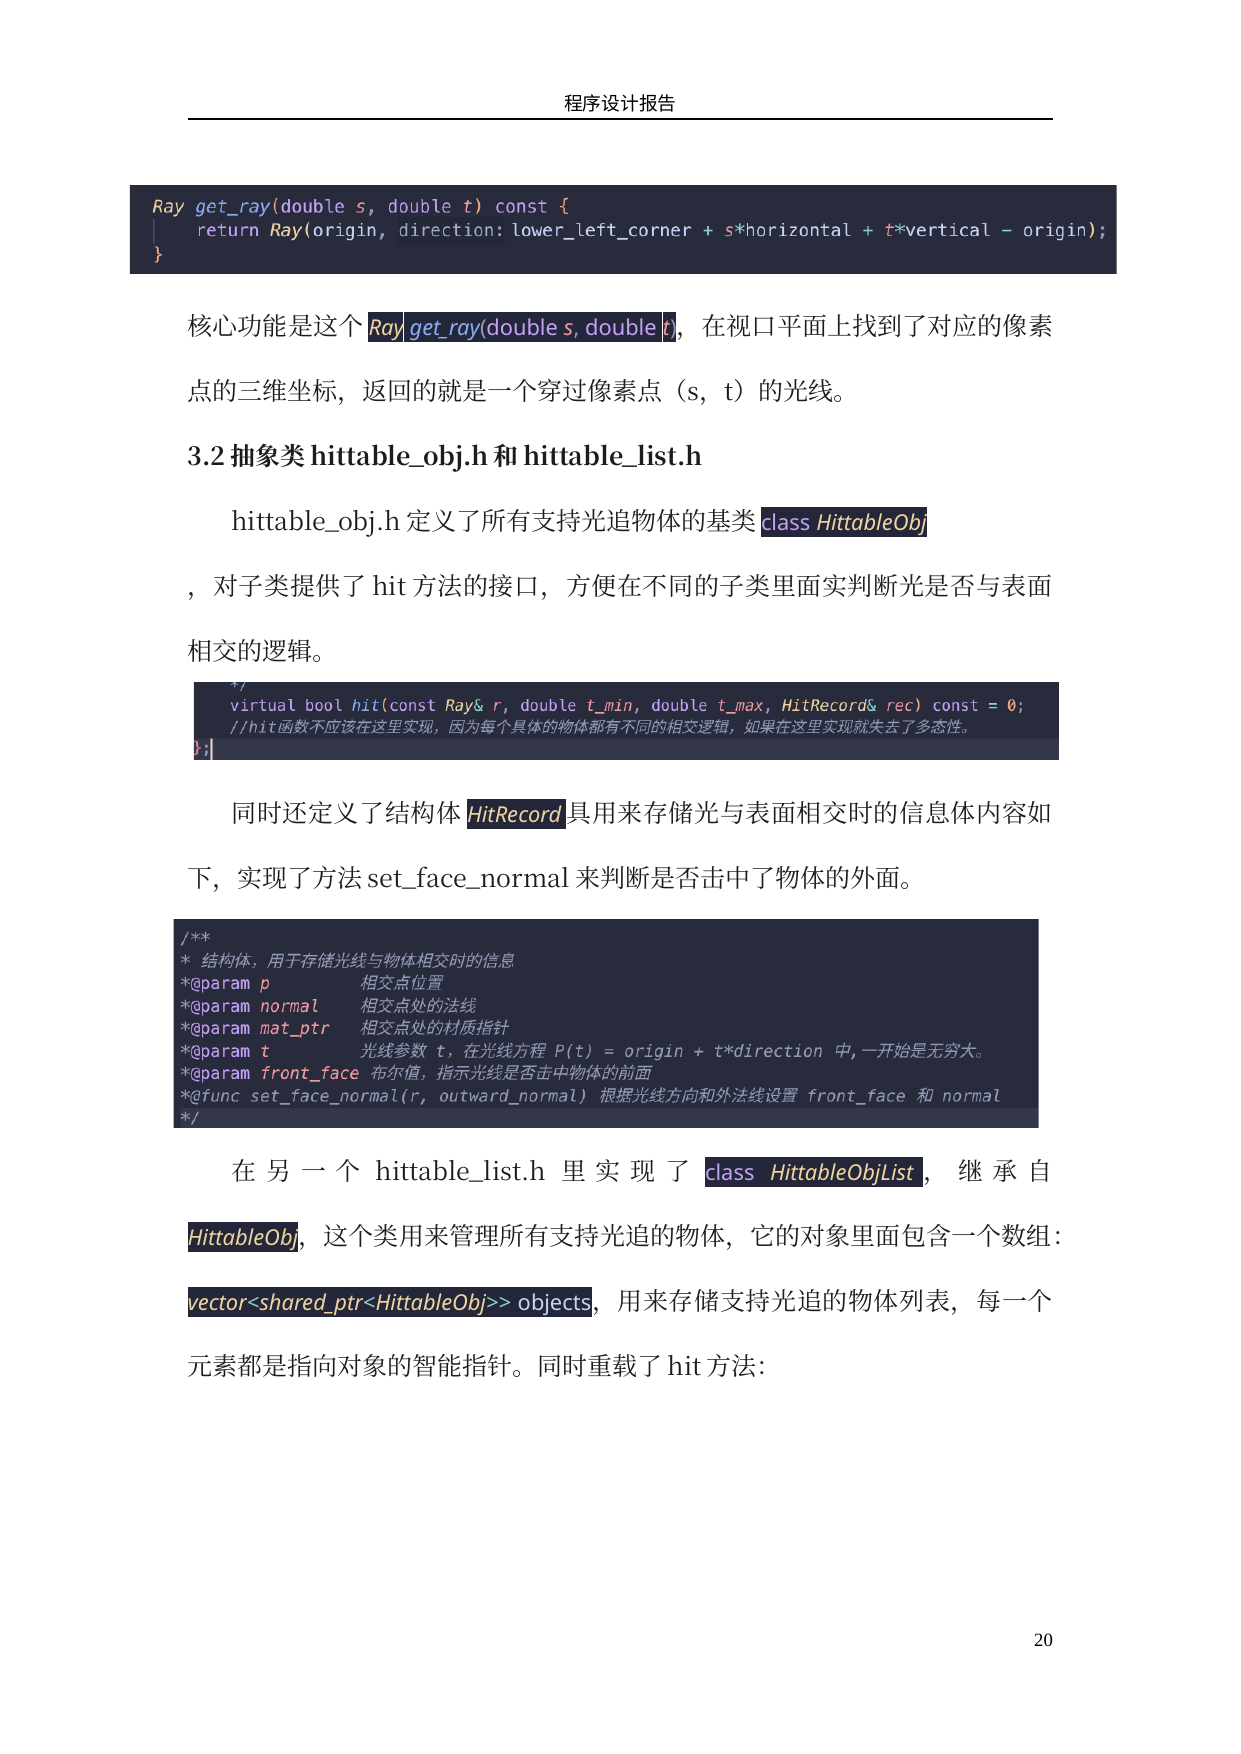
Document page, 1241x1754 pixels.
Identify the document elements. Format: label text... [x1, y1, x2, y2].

text [187, 162, 1053, 185]
text 在另一个hittable_list.h里实现了class HittableObjList，继承自 HittableObj，这个类用来管理所有支持光追的物体，它的对象里面包含一个数组：vector<shared_ptr<HittableObj>> objects，用来存储支持光追的物体列表，每一个元素都是指向对象的智能指针。同时重载了hit方法： [187, 909, 1053, 1397]
picture [129, 185, 1117, 274]
picture [193, 682, 1059, 760]
text 3.2抽象类hittable_obj.h和hittable_list.h [187, 422, 1053, 487]
text 核心功能是这个Ray get_ray(double s, double t)，在视口平面上找到了对应的像素点的三维坐标，返回的就是一个穿过像素点（s，t）的光线。 [187, 274, 1053, 422]
text hittable_obj.h定义了所有支持光追物体的基类class HittableObj [187, 487, 1053, 552]
text ，对子类提供了hit方法的接口，方便在不同的子类里面实判断光是否与表面相交的逻辑。 [187, 552, 1053, 682]
text 同时还定义了结构体HitRecord具用来存储光与表面相交时的信息体内容如下，实现了方法set_face_normal来判断是否击中了物体的外面。 [187, 682, 1053, 909]
picture [173, 919, 1039, 1128]
